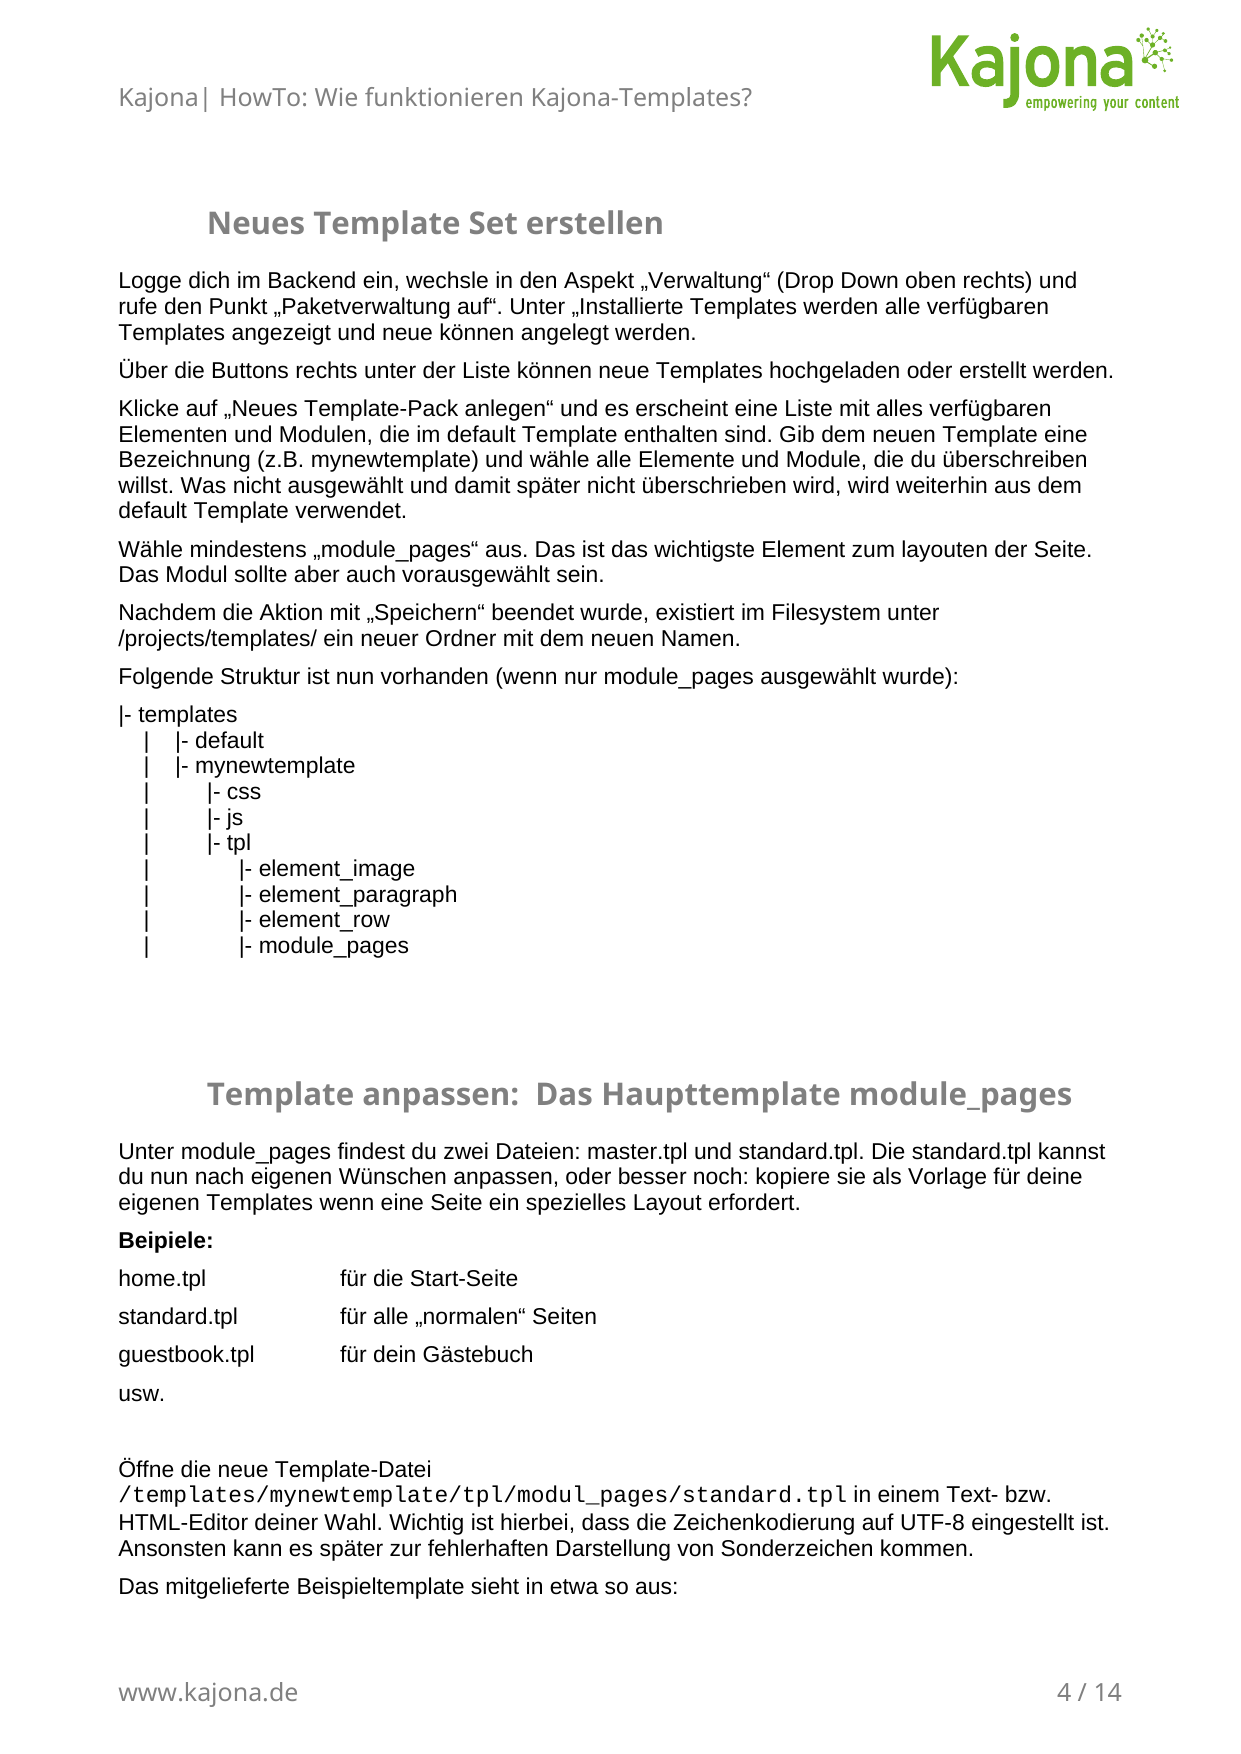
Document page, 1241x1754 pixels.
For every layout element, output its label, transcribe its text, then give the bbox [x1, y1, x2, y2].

subtitle Neues Template Set erstellen [118, 201, 1122, 244]
text Wähle mindestens „module_pages“ aus. Das ist das wichtigste Element zum layouten der Seite. Das Modul sollte aber auch vorausgewählt sein. [118, 536, 1122, 587]
text standard.tpl für alle „normalen“ Seiten [118, 1304, 1122, 1330]
text home.tpl für die Start-Seite [118, 1266, 1122, 1292]
text Folgende Struktur ist nun vorhanden (wenn nur module_pages ausgewählt wurde): [118, 664, 1122, 689]
text Klicke auf „Neues Template-Pack anlegen“ und es erscheint eine Liste mit alles verfügbaren Elementen und Modulen, die im default Template enthalten sind. Gib dem neuen Template eine Bezeichnung (z.B. mynewtemplate) und wähle alle Elemente und Module, die du überschreiben willst. Was nicht ausgewählt und damit später nicht überschrieben wird, wird weiterhin aus dem default Template verwendet. [118, 396, 1122, 524]
text Über die Buttons rechts unter der Liste können neue Templates hochgeladen oder erstellt werden. [118, 357, 1122, 383]
text usw. [118, 1380, 1122, 1406]
text Logge dich im Backend ein, wechsle in den Aspekt „Verwaltung“ (Drop Down oben rechts) und rufe den Punkt „Paketverwaltung auf“. Unter „Installierte Templates werden alle verfügbaren Templates angezeigt und neue können angelegt werden. [118, 268, 1122, 345]
text Öffne die neue Template-Datei /templates/mynewtemplate/tpl/modul_pages/standard.tpl in einem Text- bzw. HTML-Editor deiner Wahl. Wichtig ist hierbei, dass die Zeichenkodierung auf UTF-8 eingestellt ist. Ansonsten kann es später zur fehlerhaften Darstellung von Sonderzeichen kommen. [118, 1457, 1122, 1561]
text guestbook.tpl für dein Gästebuch [118, 1342, 1122, 1368]
text |- templates | |- default | |- mynewtemplate | |- css | |- js | |- tpl | |- element_image | |- element_paragraph | |- element_row | |- module_pages [118, 702, 1122, 958]
text Beipiele: [118, 1228, 1122, 1253]
subtitle Template anpassen: Das Haupttemplate module_pages [118, 1072, 1122, 1114]
text Das mitgelieferte Beispieltemplate sieht in etwa so aus: [118, 1573, 1122, 1599]
text Nachdem die Aktion mit „Speichern“ beendet wurde, existiert im Filesystem unter /projects/templates/ ein neuer Ordner mit dem neuen Namen. [118, 600, 1122, 651]
text Unter module_pages findest du zwei Dateien: master.tpl und standard.tpl. Die standard.tpl kannst du nun nach eigenen Wünschen anpassen, oder besser noch: kopiere sie als Vorlage für deine eigenen Templates wenn eine Seite ein spezielles Layout erfordert. [118, 1138, 1122, 1215]
